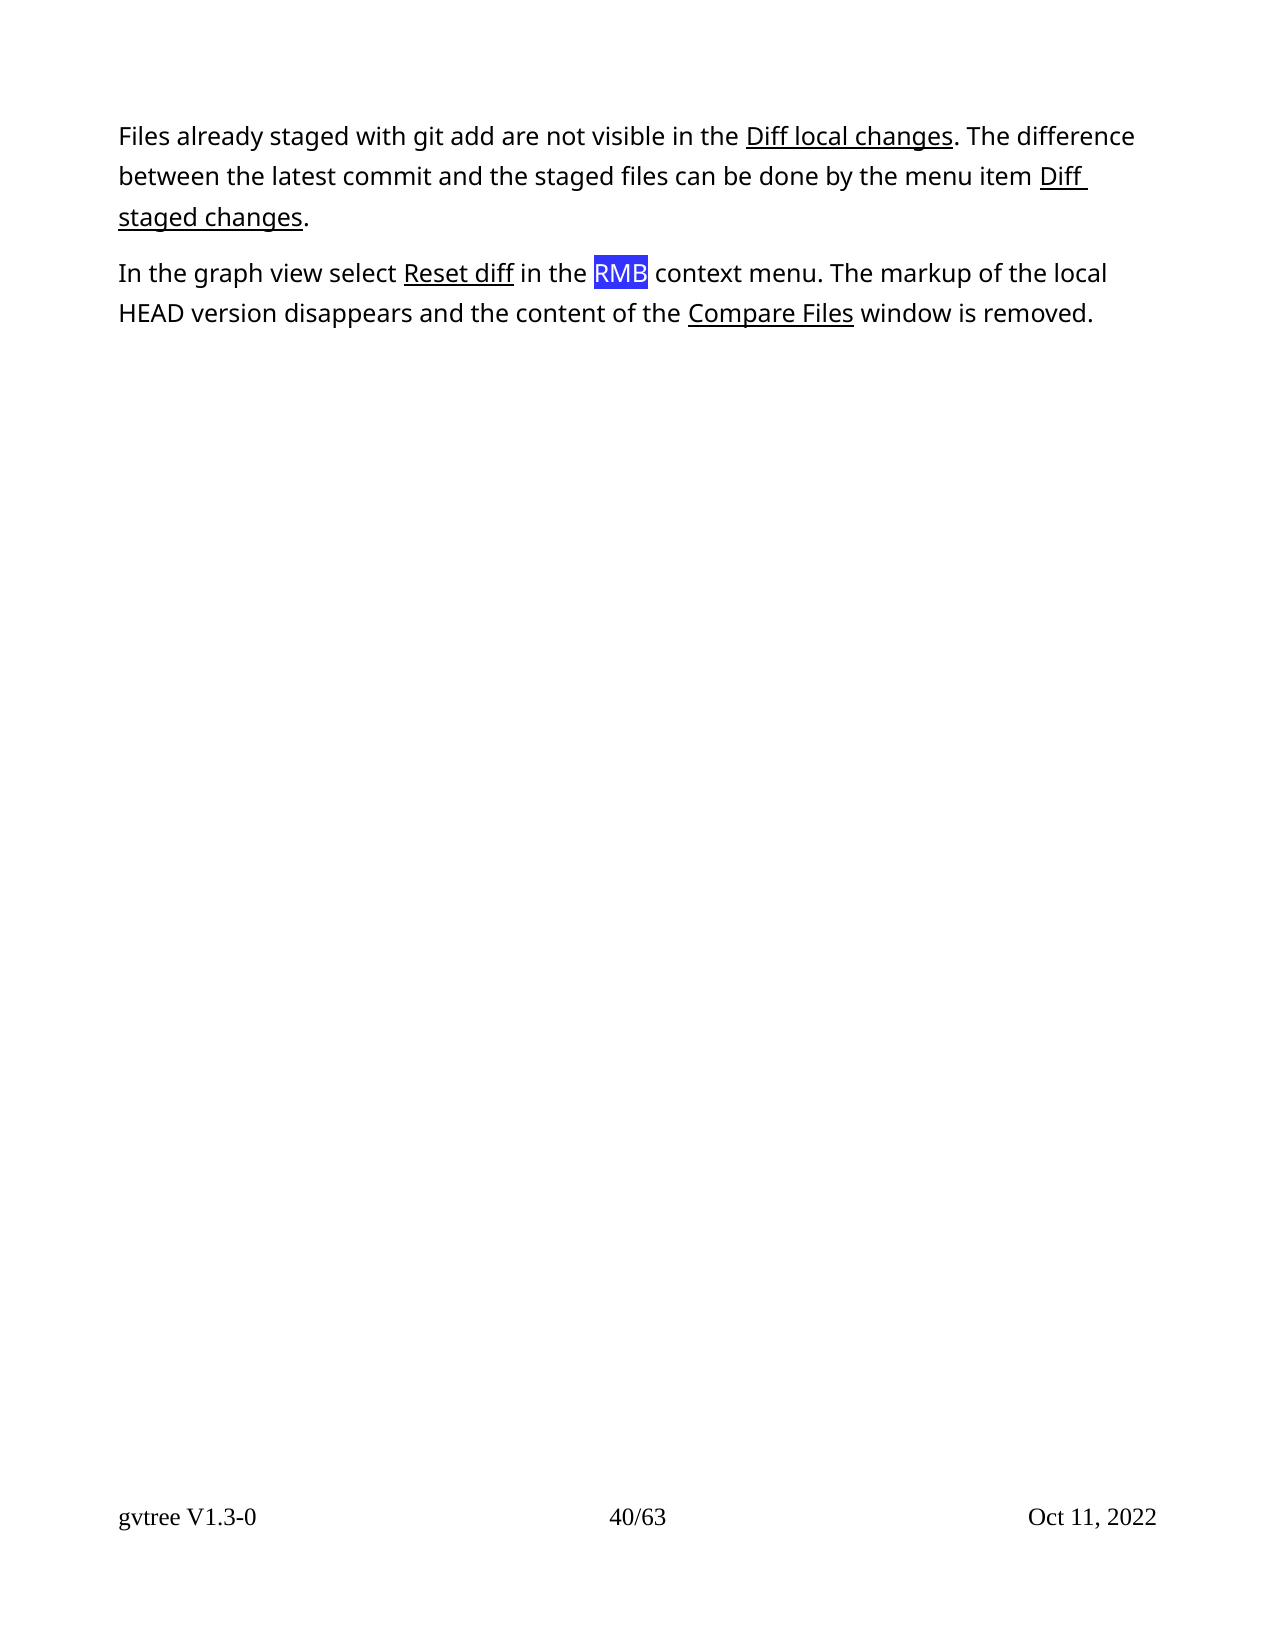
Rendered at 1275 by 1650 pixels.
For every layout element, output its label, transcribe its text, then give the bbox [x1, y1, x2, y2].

text In the graph view select Reset diff in the RMB context menu. The markup of the local HEAD version disappears and the content of the Compare Files window is removed. [118, 255, 1157, 330]
text Files already staged with git add are not visible in the Diff local changes. The difference between the latest commit and the staged files can be done by the menu item Diff staged changes. [118, 118, 1157, 234]
